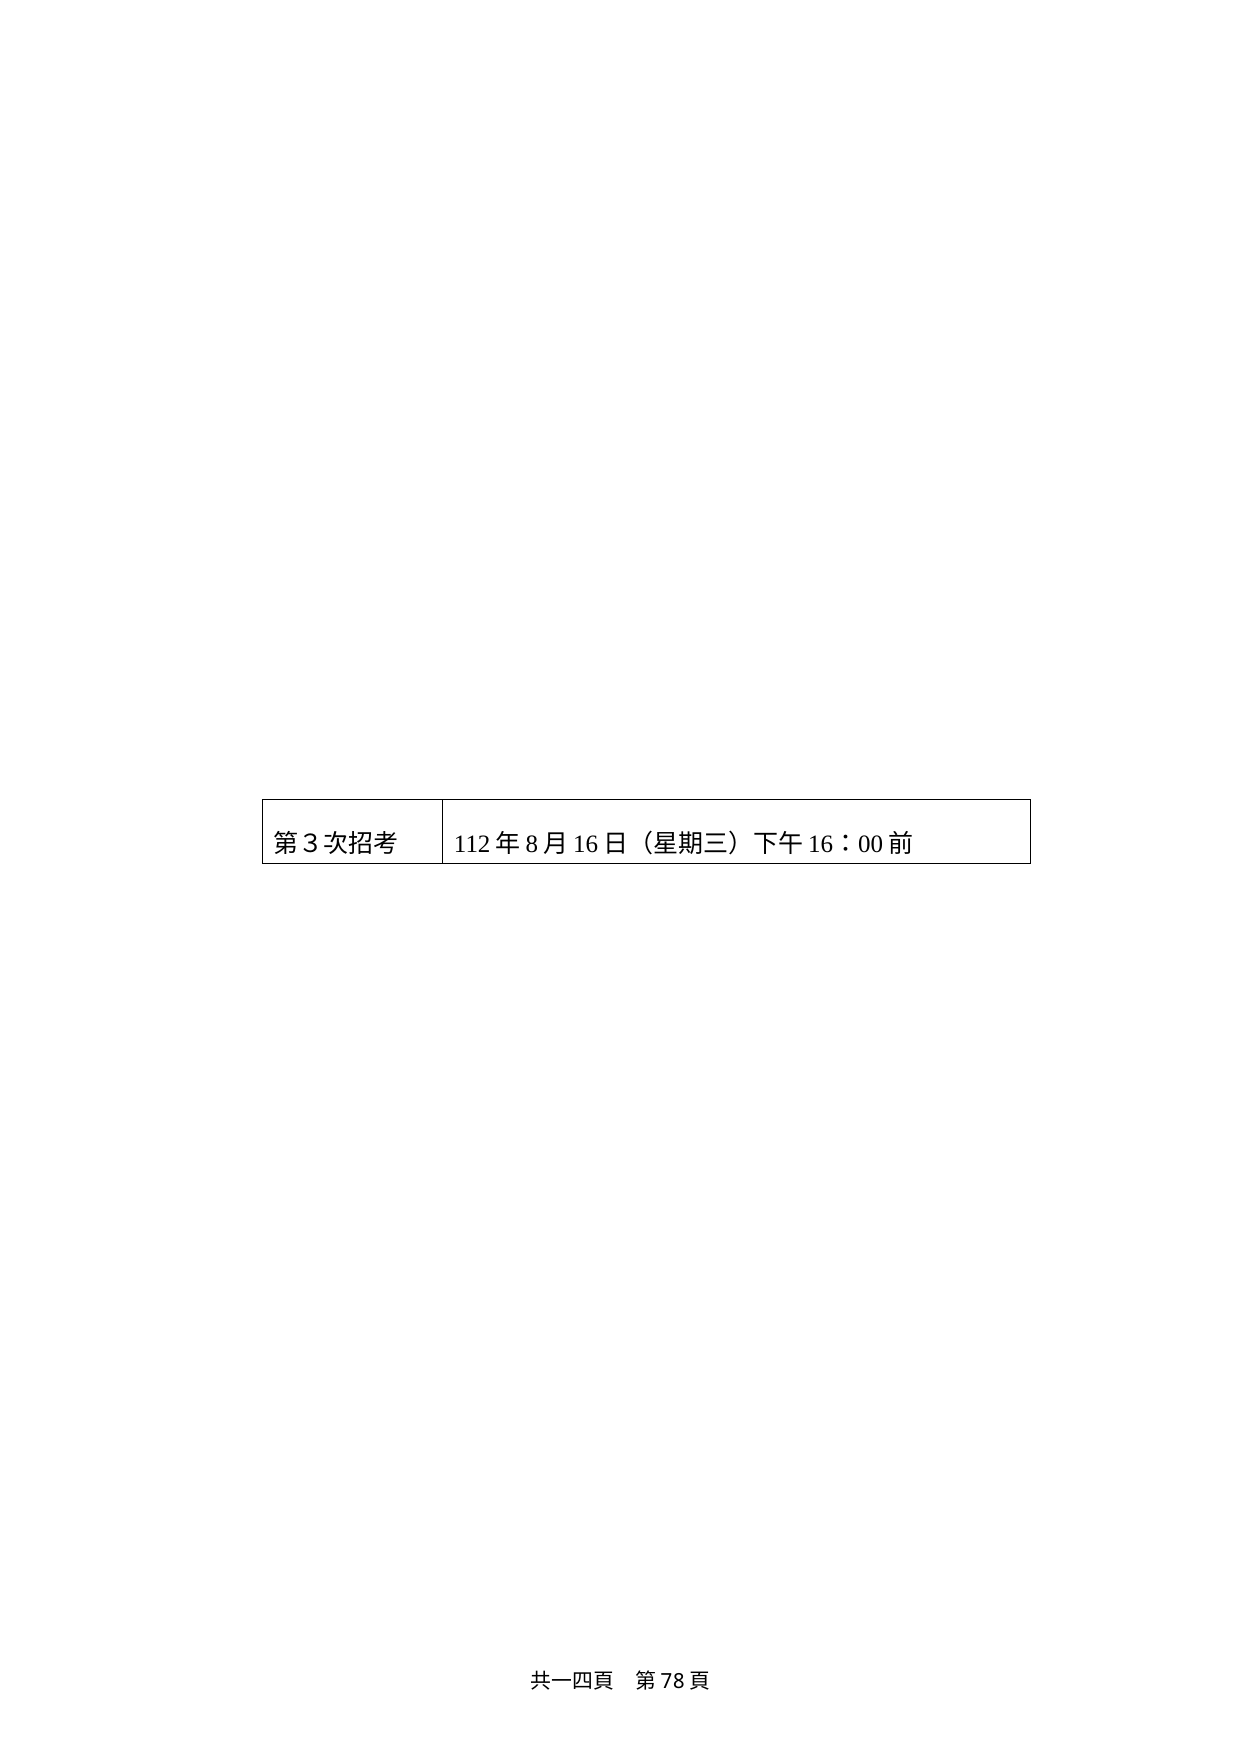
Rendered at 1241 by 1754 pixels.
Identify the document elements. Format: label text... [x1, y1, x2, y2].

table_cell 第３次招考 [263, 800, 442, 863]
table_cell 112年8月16日（星期三）下午16：00前 [443, 800, 1030, 863]
